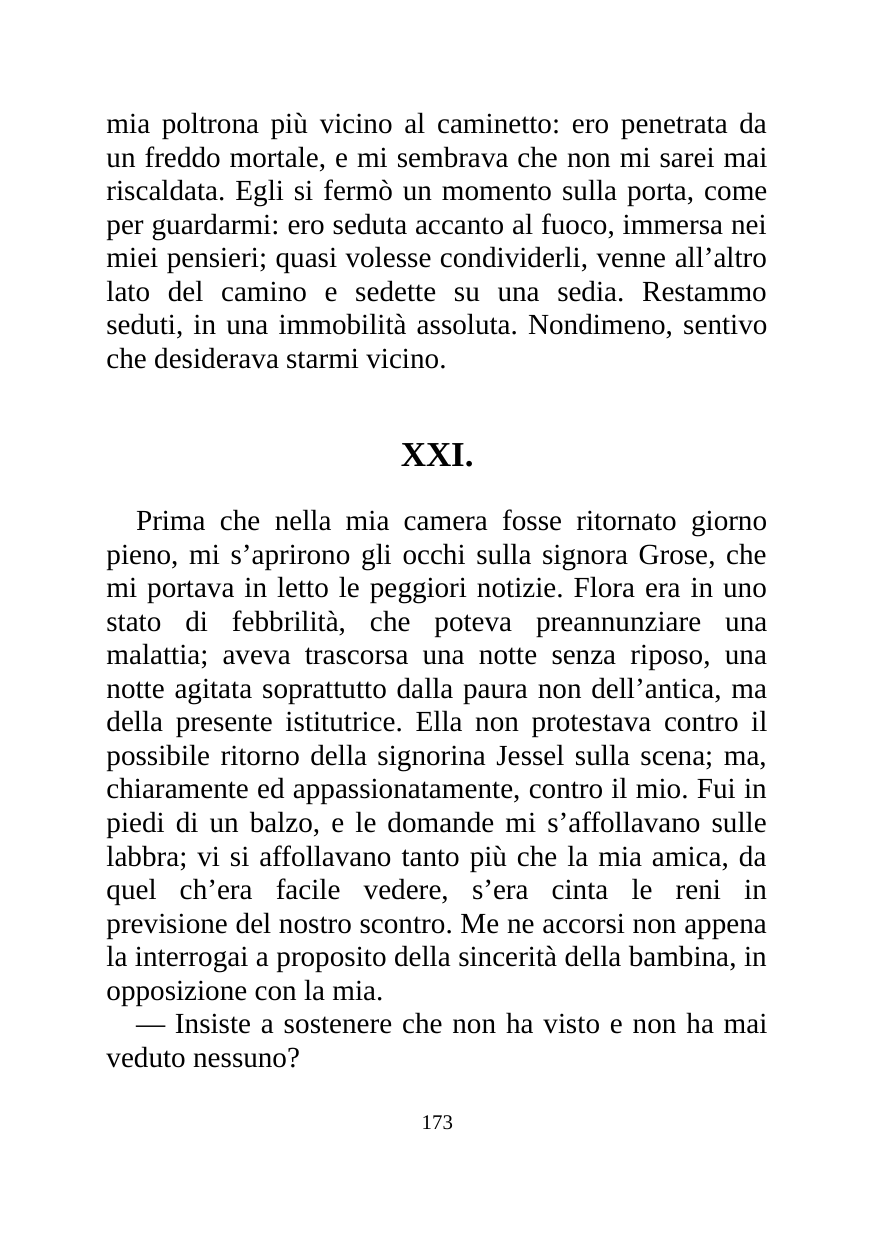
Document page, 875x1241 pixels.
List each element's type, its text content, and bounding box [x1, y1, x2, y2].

text mia poltrona più vicino al caminetto: ero penetrata da un freddo mortale, e mi sembrava che non mi sarei mai riscaldata. Egli si fermò un momento sulla porta, come per guardarmi: ero seduta accanto al fuoco, immersa nei miei pensieri; quasi volesse condividerli, venne all’altro lato del camino e sedette su una sedia. Restammo seduti, in una immobilità assoluta. Nondimeno, sentivo che desiderava starmi vicino. [106, 106, 768, 374]
text Prima che nella mia camera fosse ritornato giorno pieno, mi s’aprirono gli occhi sulla signora Grose, che mi portava in letto le peggiori notizie. Flora era in uno stato di febbrilità, che poteva preannunziare una malattia; aveva trascorsa una notte senza riposo, una notte agitata soprattutto dalla paura non dell’antica, ma della presente istitutrice. Ella non protestava contro il possibile ritorno della signorina Jessel sulla scena; ma, chiaramente ed appassionatamente, contro il mio. Fui in piedi di un balzo, e le domande mi s’affollavano sulle labbra; vi si affollavano tanto più che la mia amica, da quel ch’era facile vedere, s’era cinta le reni in previsione del nostro scontro. Me ne accorsi non appena la interrogai a proposito della sincerità della bambina, in opposizione con la mia. [106, 503, 768, 1006]
text — Insiste a sostenere che non ha visto e non ha mai veduto nessuno? [106, 1006, 768, 1073]
subtitle XXI. [106, 434, 768, 474]
